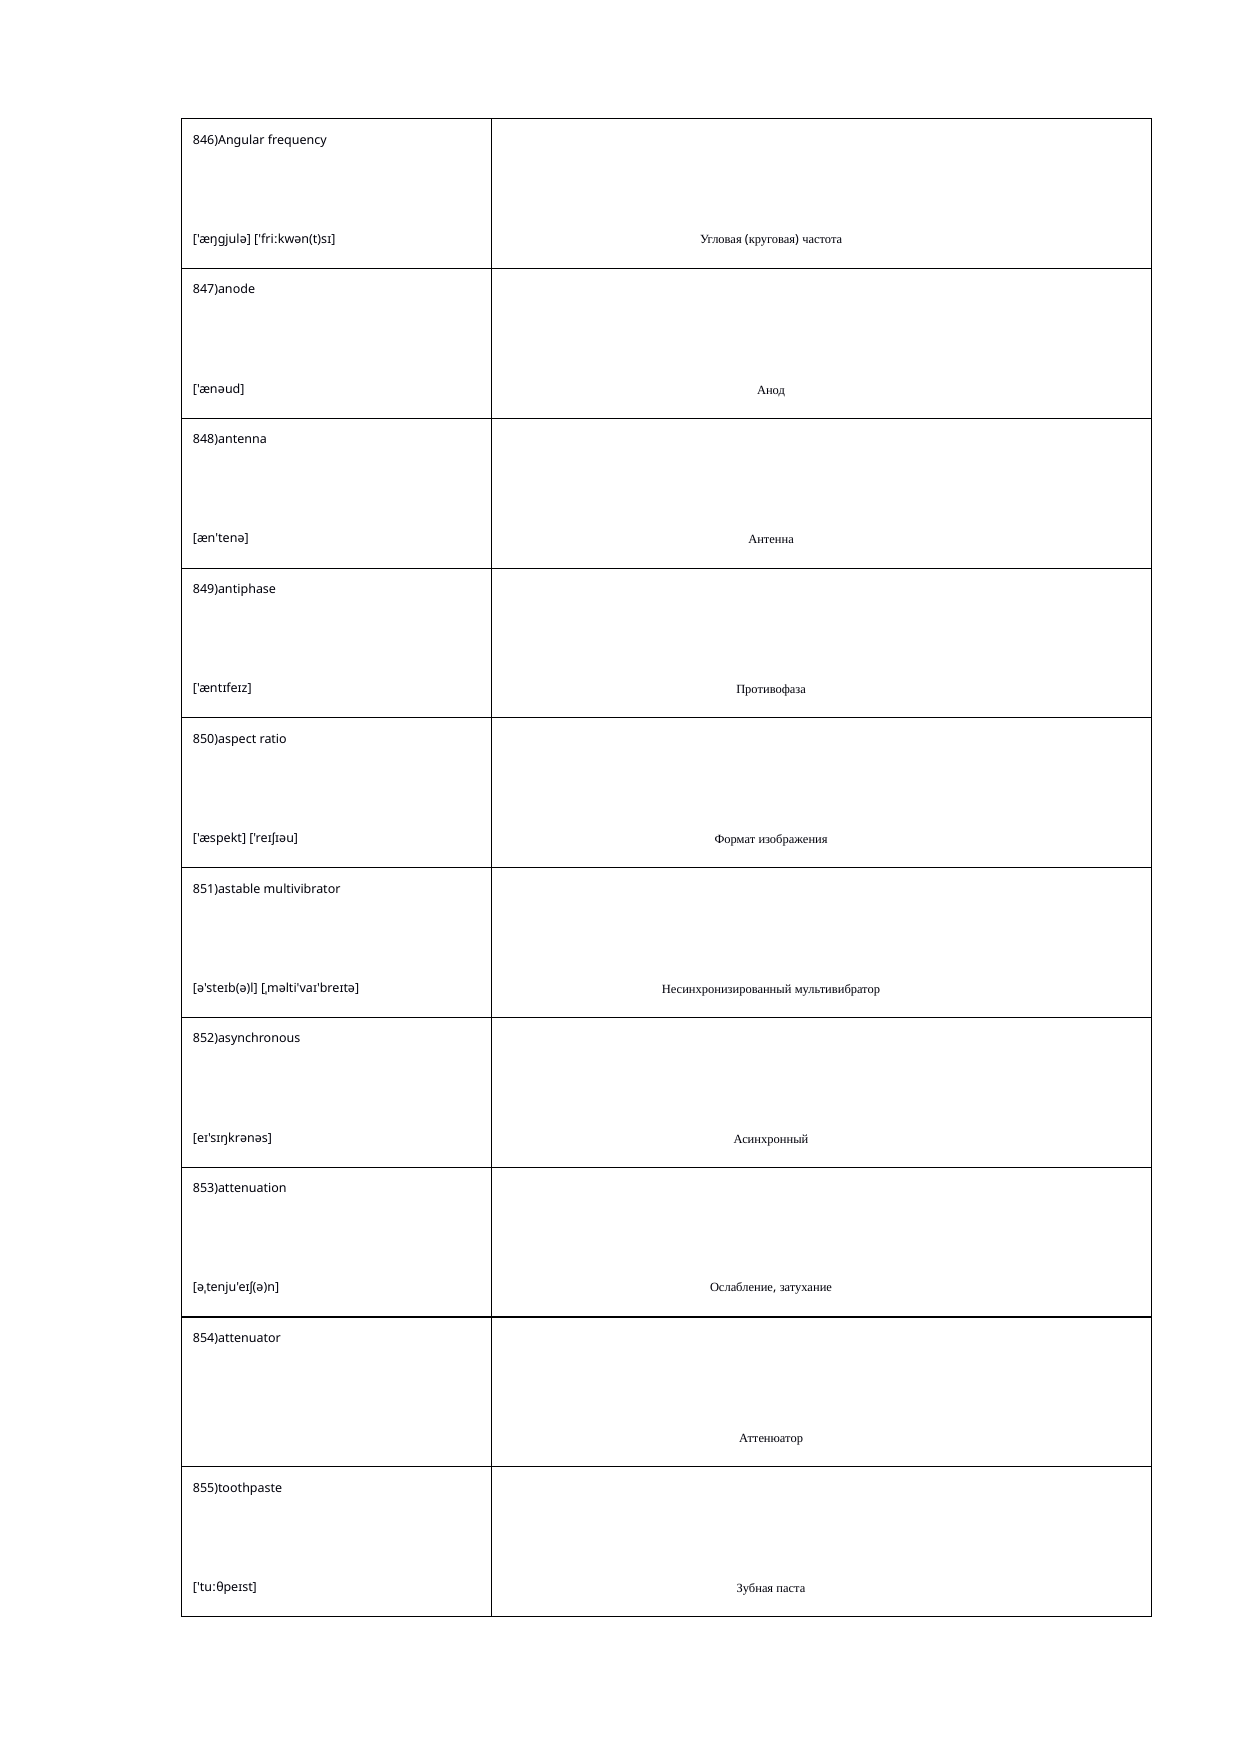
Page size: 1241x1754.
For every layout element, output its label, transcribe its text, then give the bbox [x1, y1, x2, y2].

table_cell Формат изображения [492, 718, 1151, 867]
table_cell 851)astable multivibrator [ə'steɪb(ə)l] [ˌməlti'vaɪ'breɪtə] [182, 868, 491, 1017]
table_cell Противофаза [492, 569, 1151, 717]
table_cell Антенна [492, 419, 1151, 567]
table_cell 847)anode ['ænəud] [182, 269, 491, 418]
table_cell Асинхронный [492, 1018, 1151, 1167]
table_cell Зубная паста [492, 1467, 1151, 1616]
table_cell Аттенюатор [492, 1318, 1151, 1466]
table_cell 848)antenna [æn'tenə] [182, 419, 491, 567]
table_cell 855)toothpaste ['tuːθpeɪst] [182, 1467, 491, 1616]
table_cell Несинхронизированный мультивибратор [492, 868, 1151, 1017]
table_cell 849)antiphase ['æntɪfeɪz] [182, 569, 491, 717]
table_cell 854)attenuator [182, 1318, 491, 1466]
table_cell 852)asynchronous [eɪ'sɪŋkrənəs] [182, 1018, 491, 1167]
table_cell 853)attenuation [əˌtenju'eɪʃ(ə)n] [182, 1168, 491, 1316]
table_cell 846)Angular frequency ['æŋgjulə] ['friːkwən(t)sɪ] [182, 119, 491, 268]
table_cell 850)aspect ratio ['æspekt] ['reɪʃɪəu] [182, 718, 491, 867]
table_cell Ослабление, затухание [492, 1168, 1151, 1316]
table_cell Угловая (круговая) частота [492, 119, 1151, 268]
table_cell Анод [492, 269, 1151, 418]
